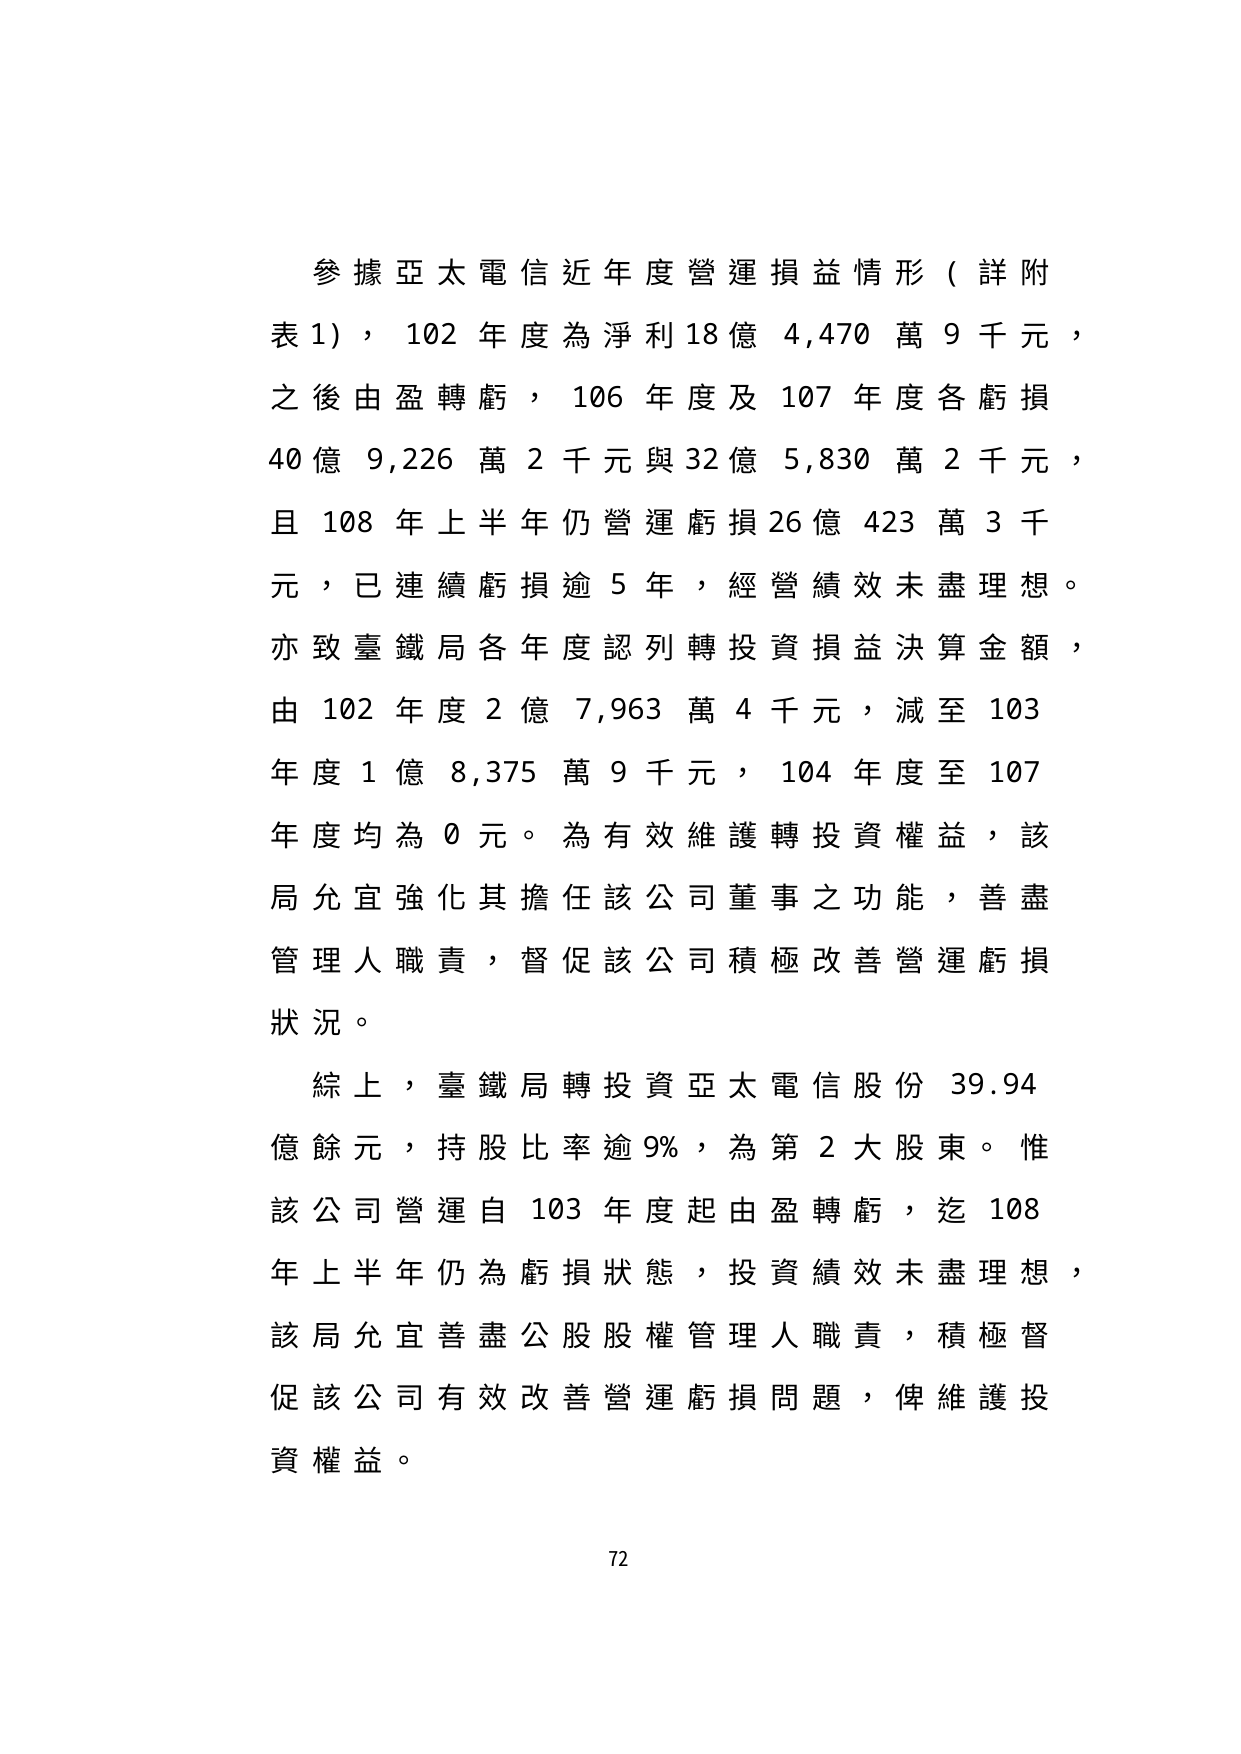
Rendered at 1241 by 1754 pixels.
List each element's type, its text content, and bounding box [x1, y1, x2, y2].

text 綜上，臺鐵局轉投資亞太電信股份39.94億餘元，持股比率逾9%，為第2大股東。惟該公司營運自103年度起由盈轉虧，迄108年上半年仍為虧損狀態，投資績效未盡理想，該局允宜善盡公股股權管理人職責，積極督促該公司有效改善營運虧損問題，俾維護投資權益。 [240, 1042, 1056, 1479]
text 參據亞太電信近年度營運損益情形(詳附表1)，102年度為淨利18億4,470萬9千元，之後由盈轉虧，106年度及107年度各虧損40億9,226萬2千元與32億5,830萬2千元，且108年上半年仍營運虧損26億423萬3千元，已連續虧損逾5年，經營績效未盡理想。亦致臺鐵局各年度認列轉投資損益決算金額，由102年度2億7,963萬4千元，減至103年度1億8,375萬9千元，104年度至107年度均為0元。為有效維護轉投資權益，該局允宜強化其擔任該公司董事之功能，善盡管理人職責，督促該公司積極改善營運虧損狀況。 [240, 229, 1056, 1042]
